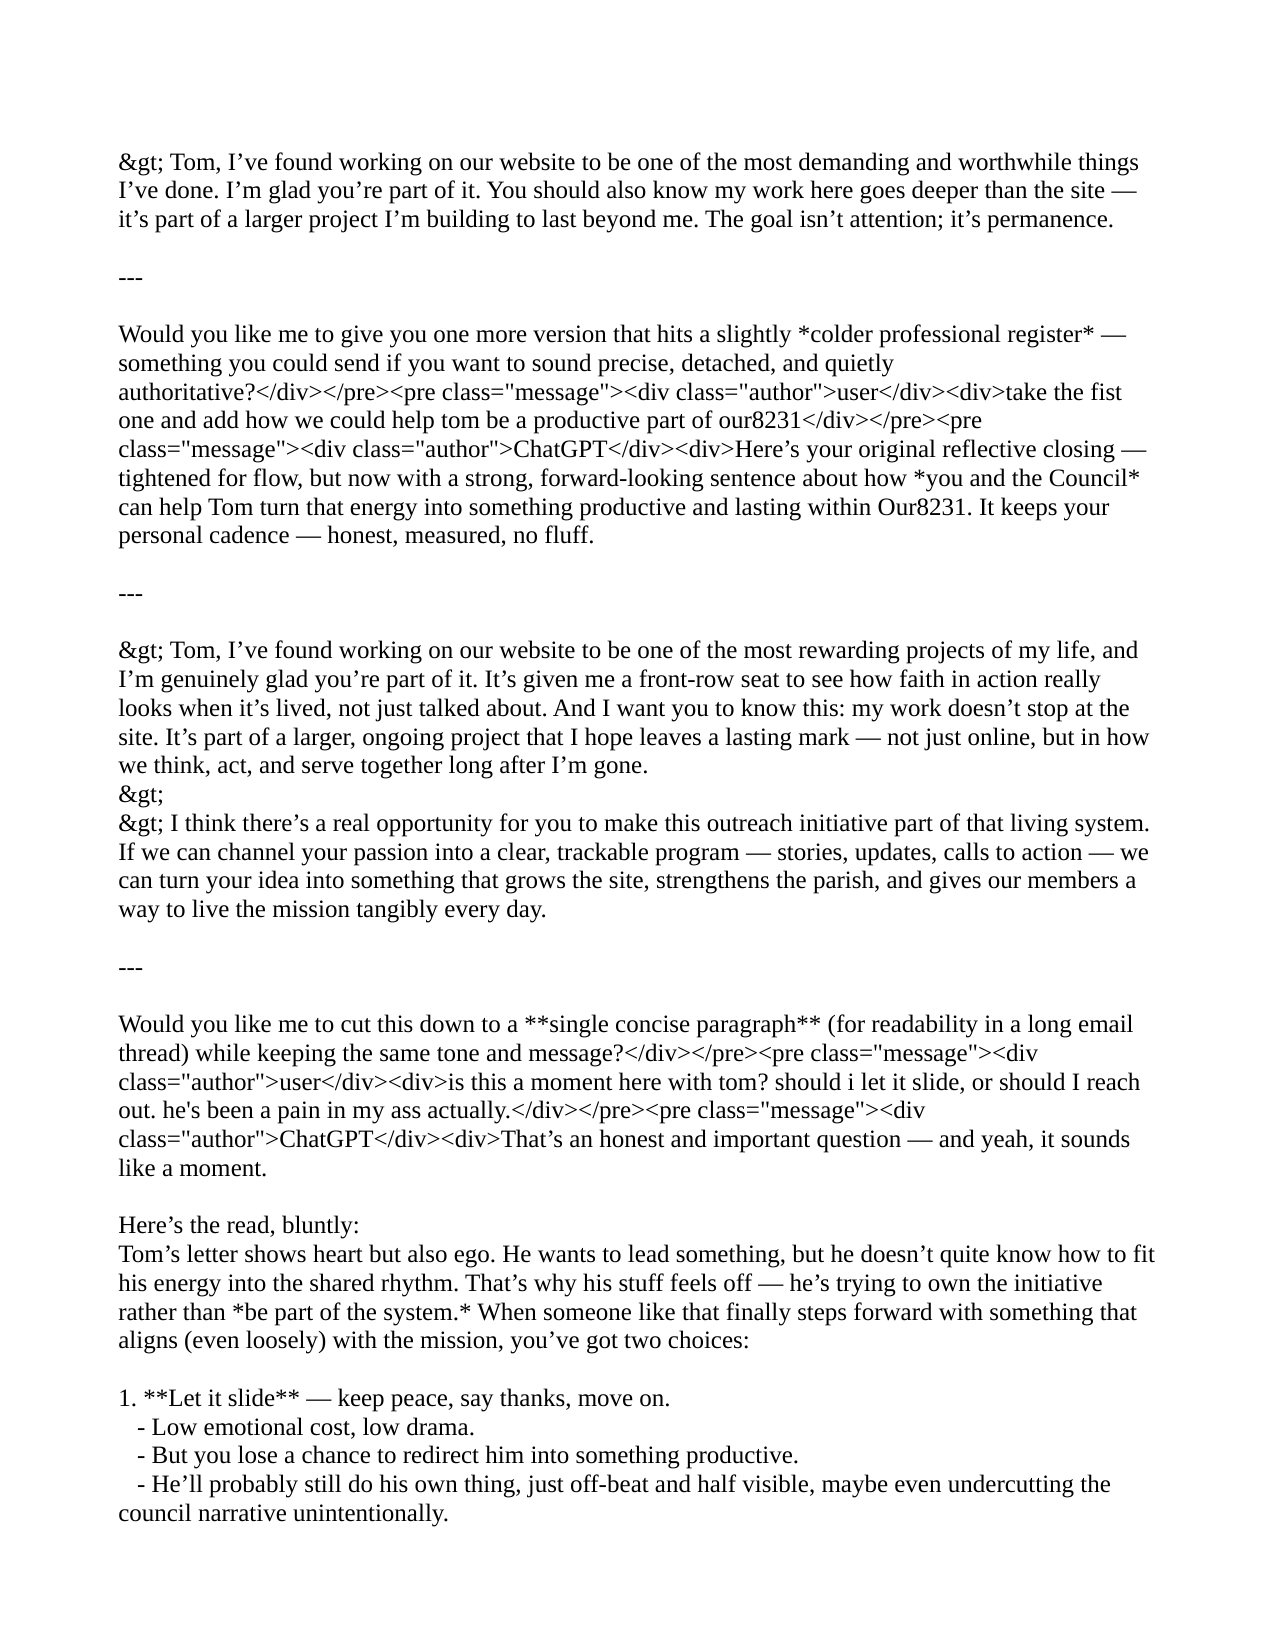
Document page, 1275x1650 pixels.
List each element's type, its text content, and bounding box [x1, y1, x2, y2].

text - He’ll probably still do his own thing, just off-beat and half visible, maybe even undercutting the council narrative unintentionally. [118, 1469, 1157, 1527]
text --- [118, 578, 1157, 607]
text &gt; [118, 779, 1157, 808]
text Tom’s letter shows heart but also ego. He wants to lead something, but he doesn’t quite know how to fit his energy into the shared rhythm. That’s why his stuff feels off — he’s trying to own the initiative rather than *be part of the system.* When someone like that finally steps forward with something that aligns (even loosely) with the mission, you’ve got two choices: [118, 1239, 1157, 1354]
text --- [118, 952, 1157, 981]
text &gt; Tom, I’ve found working on our website to be one of the most demanding and worthwhile things I’ve done. I’m glad you’re part of it. You should also know my work here goes deeper than the site — it’s part of a larger project I’m building to last beyond me. The goal isn’t attention; it’s permanence. [118, 147, 1157, 233]
text Here’s the read, bluntly: [118, 1211, 1157, 1239]
text - But you lose a chance to redirect him into something productive. [118, 1441, 1157, 1469]
text Would you like me to cut this down to a **single concise paragraph** (for readability in a long email thread) while keeping the same tone and message?</div></pre><pre class="message"><div class="author">user</div><div>is this a moment here with tom? should i let it slide, or should I reach out. he's been a pain in my ass actually.</div></pre><pre class="message"><div class="author">ChatGPT</div><div>That’s an honest and important question — and yeah, it sounds like a moment. [118, 1009, 1157, 1182]
text &gt; I think there’s a real opportunity for you to make this outreach initiative part of that living system. If we can channel your passion into a clear, trackable program — stories, updates, calls to action — we can turn your idea into something that grows the site, strengthens the parish, and gives our members a way to live the mission tangibly every day. [118, 808, 1157, 923]
text --- [118, 262, 1157, 291]
text &gt; Tom, I’ve found working on our website to be one of the most rewarding projects of my life, and I’m genuinely glad you’re part of it. It’s given me a front-row seat to see how faith in action really looks when it’s lived, not just talked about. And I want you to know this: my work doesn’t stop at the site. It’s part of a larger, ongoing project that I hope leaves a lasting mark — not just online, but in how we think, act, and serve together long after I’m gone. [118, 636, 1157, 779]
text 1. **Let it slide** — keep peace, say thanks, move on. [118, 1383, 1157, 1412]
text Would you like me to give you one more version that hits a slightly *colder professional register* — something you could send if you want to sound precise, detached, and quietly authoritative?</div></pre><pre class="message"><div class="author">user</div><div>take the fist one and add how we could help tom be a productive part of our8231</div></pre><pre class="message"><div class="author">ChatGPT</div><div>Here’s your original reflective closing — tightened for flow, but now with a strong, forward-looking sentence about how *you and the Council* can help Tom turn that energy into something productive and lasting within Our8231. It keeps your personal cadence — honest, measured, no fluff. [118, 319, 1157, 549]
text - Low emotional cost, low drama. [118, 1412, 1157, 1441]
